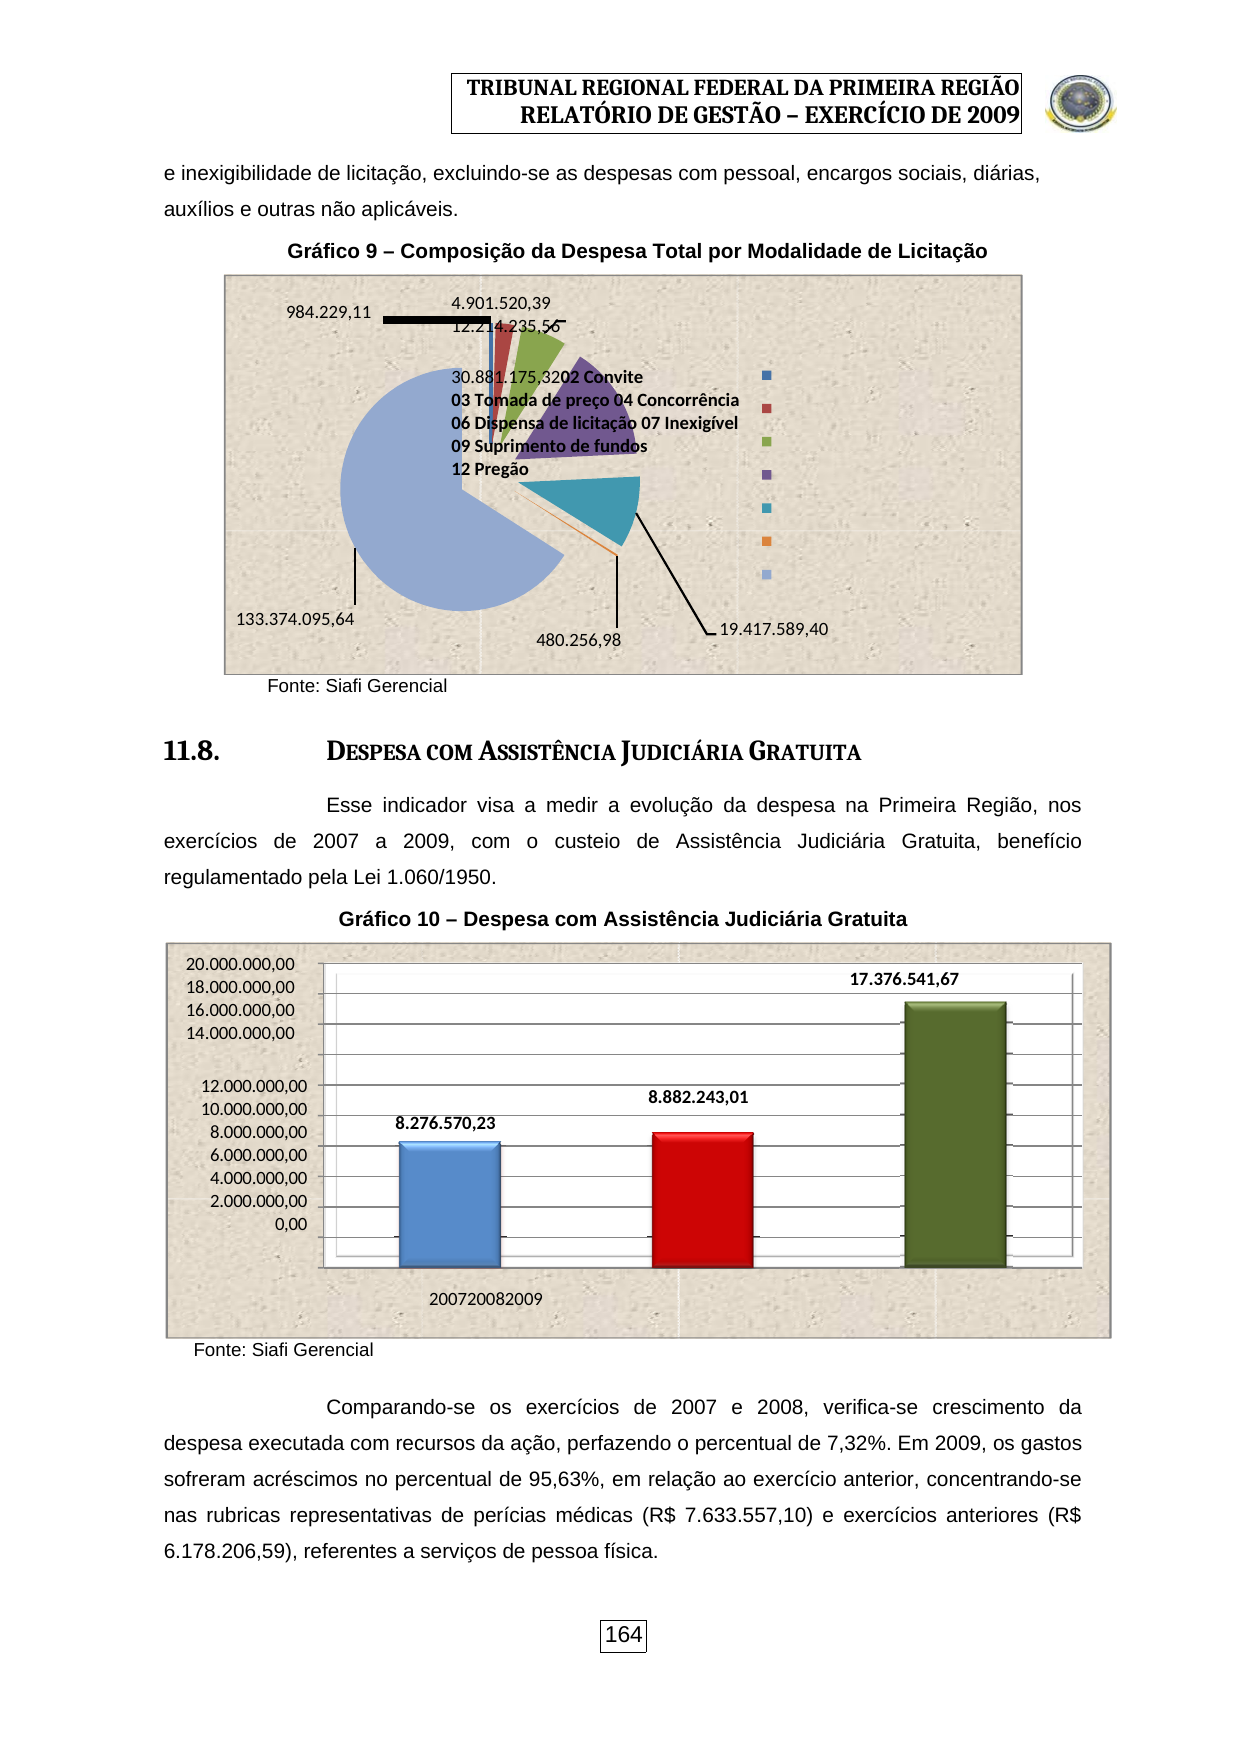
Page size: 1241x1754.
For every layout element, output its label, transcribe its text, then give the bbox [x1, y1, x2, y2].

text Esse indicador visa a medir a evolução da despesa na Primeira Região, nos exercícios de 2007 a 2009, com o custeio de Assistência Judiciária Gratuita, benefício regulamentado pela Lei 1.060/1950. [163, 793, 1083, 888]
picture [226, 277, 267, 674]
text e inexigibilidade de licitação, excluindo-se as despesas com pessoal, encargos sociais, diárias, auxílios e outras não aplicáveis. [163, 161, 1083, 220]
text Comparando-se os exercícios de 2007 e 2008, verifica-se crescimento da despesa executada com recursos da ação, perfazendo o percentual de 7,32%. Em 2009, os gastos sofreram acréscimos no percentual de 95,63%, em relação ao exercício anterior, concentrando-se nas rubricas representativas de perícias médicas (R$ 7.633.557,10) e exercícios anteriores (R$ 6.178.206,59), referentes a serviços de pessoa física. [163, 1395, 1083, 1563]
picture [168, 945, 193, 1337]
text Fonte: Siafi Gerencial [267, 263, 1123, 697]
subtitle Gráfico 9 – Composição da Despesa Total por Modalidade de Licitação [287, 239, 1123, 263]
subtitle Gráfico 10 – Despesa com Assistência Judiciária Gratuita [338, 907, 1123, 931]
picture [1045, 75, 1117, 133]
subtitle DESPESA COM ASSISTÊNCIA JUDICIÁRIA GRATUITA [163, 734, 1123, 768]
text Fonte: Siafi Gerencial [193, 931, 1123, 1360]
